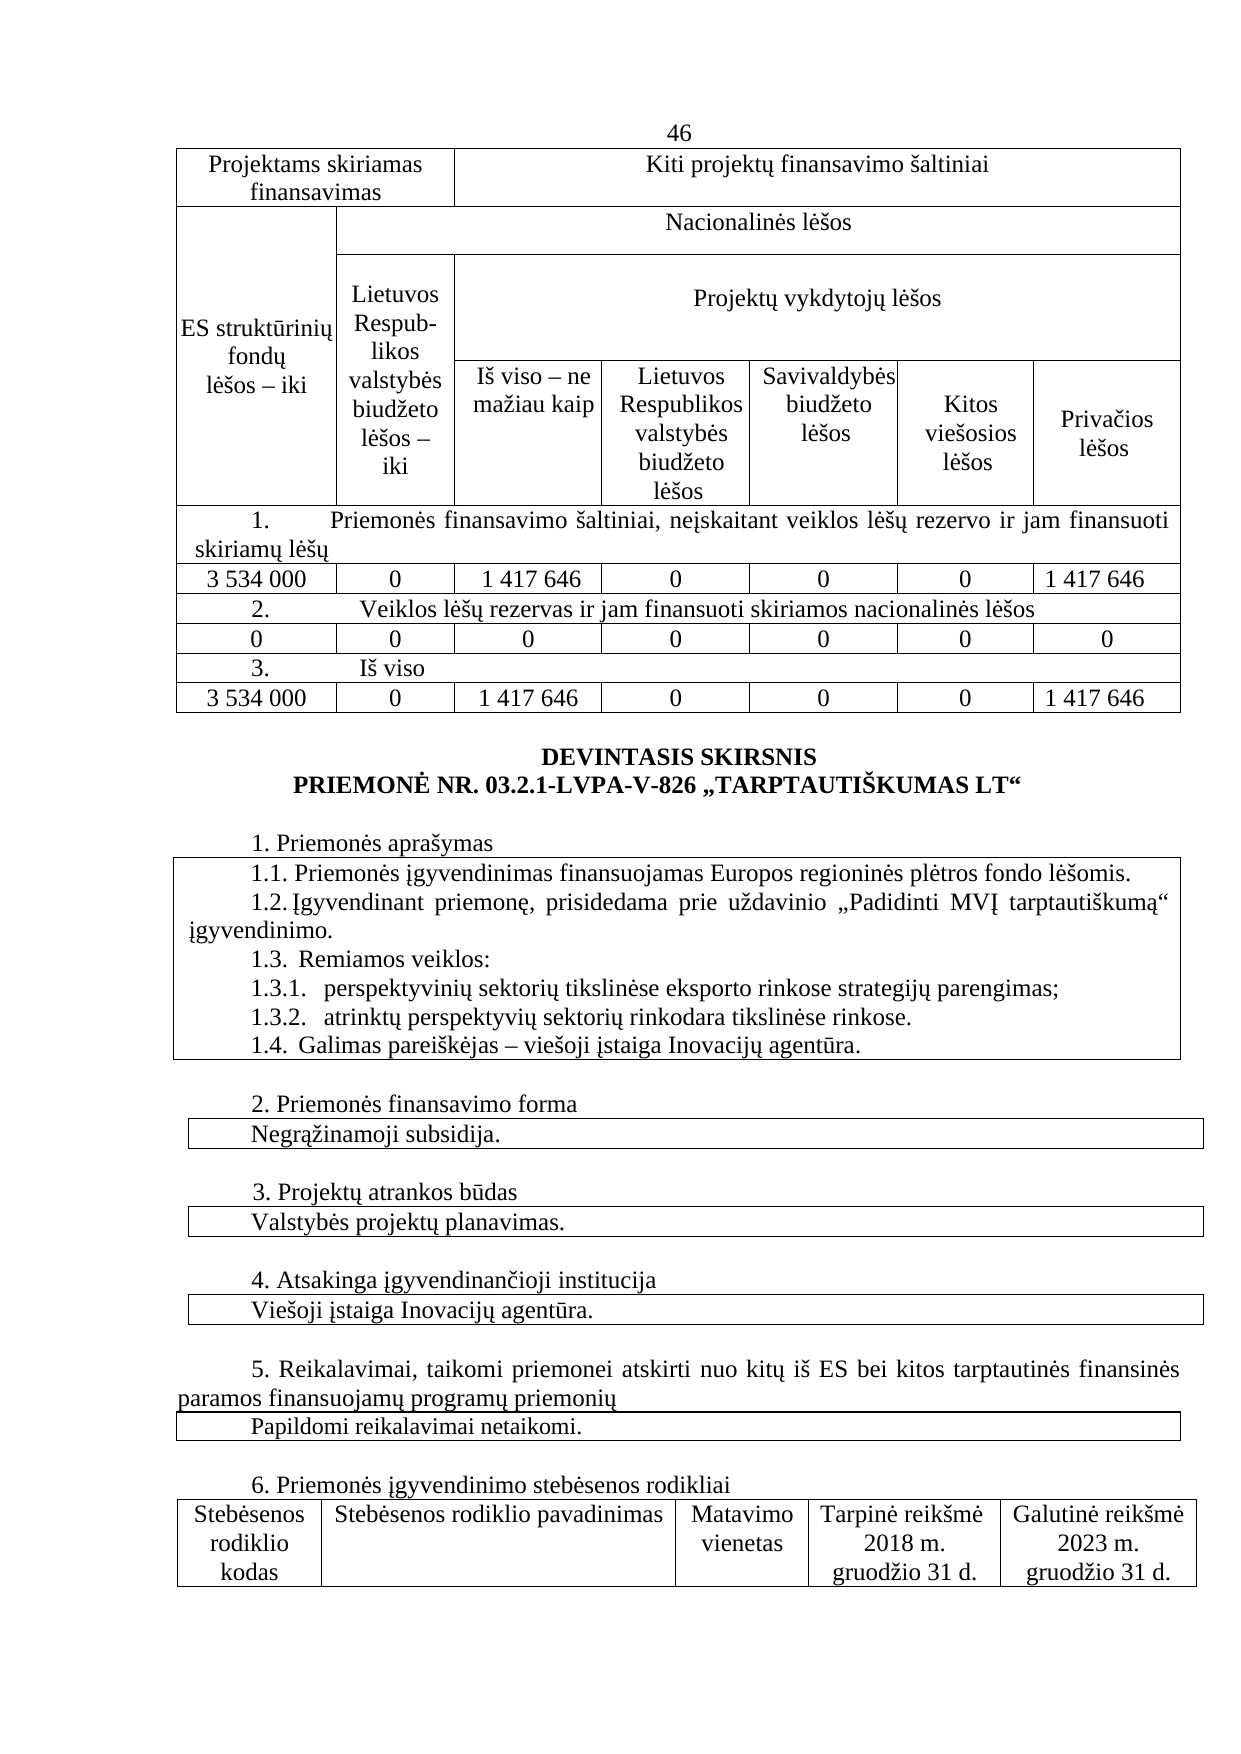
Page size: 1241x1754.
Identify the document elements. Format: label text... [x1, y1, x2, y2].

text 6. Priemonės įgyvendinimo stebėsenos rodikliai [177, 1470, 1181, 1498]
text 4. Atsakinga įgyvendinančioji institucija [177, 1266, 1181, 1294]
table_cell ES struktūrinių fondų lėšos – iki [177, 207, 336, 504]
table_cell 1.4. Galimas pareiškėjas – viešoji įstaiga Inovacijų agentūra. [174, 1030, 1180, 1059]
table_cell 0 [750, 683, 897, 712]
table_header Papildomi reikalavimai netaikomi. [177, 1413, 1180, 1440]
table_header Matavimo vienetas [676, 1500, 808, 1586]
text 1. Priemonės aprašymas [244, 828, 1181, 857]
table_cell 0 [337, 624, 454, 652]
text DEVINTASIS SKIRSNIS [177, 742, 1181, 771]
table_cell Lietuvos Respub-likos valstybės biudžeto lėšos – iki [337, 255, 454, 504]
table_header Tarpinė reikšmė 2018 m. gruodžio 31 d. [809, 1500, 1000, 1586]
table_cell Lietuvos Respublikos valstybės biudžeto lėšos [602, 361, 749, 504]
table_header 1.1. Priemonės įgyvendinimas finansuojamas Europos regioninės plėtros fondo lėšomis. [174, 858, 1180, 887]
table_cell 2. Veiklos lėšų rezervas ir jam finansuoti skiriamos nacionalinės lėšos [177, 594, 1180, 623]
text 5. Reikalavimai, taikomi priemonei atskirti nuo kitų iš ES bei kitos tarptautinės finansinės paramos finansuojamų programų priemonių [177, 1354, 1181, 1411]
table_cell Nacionalinės lėšos [337, 207, 1180, 253]
table_header Kiti projektų finansavimo šaltiniai [455, 149, 1180, 206]
table_header Stebėsenos rodiklio kodas [178, 1500, 321, 1586]
table_cell 1 417 646 [1034, 683, 1180, 712]
table_cell 0 [602, 624, 749, 652]
table_cell 1.3. Remiamos veiklos: 1.3.1. perspektyvinių sektorių tikslinėse eksporto rinkose strategijų parengimas; 1.3.2. atrinktų perspektyvių sektorių rinkodara tikslinėse rinkose. [174, 944, 1180, 1030]
table_cell Iš viso – ne mažiau kaip [455, 361, 601, 504]
table_cell 0 [602, 683, 749, 712]
table_cell 0 [177, 624, 336, 652]
table_header Valstybės projektų planavimas. [189, 1207, 1203, 1236]
table_cell 0 [337, 683, 454, 712]
table_cell 3 534 000 [177, 683, 336, 712]
table_cell 0 [337, 564, 454, 593]
table_cell 3 534 000 [177, 564, 336, 593]
table_header Galutinė reikšmė 2023 m. gruodžio 31 d. [1001, 1500, 1196, 1586]
table_cell 1 417 646 [1034, 564, 1180, 593]
table_header Projektams skiriamas finansavimas [177, 149, 454, 206]
table_header Negrąžinamoji subsidija. [189, 1119, 1203, 1147]
table_cell 0 [898, 624, 1033, 652]
table_cell 0 [750, 624, 897, 652]
table_header Stebėsenos rodiklio pavadinimas [322, 1500, 675, 1586]
table_cell 0 [750, 564, 897, 593]
table_cell 0 [898, 564, 1033, 593]
table_cell 0 [1034, 624, 1180, 652]
table_cell 0 [455, 624, 601, 652]
table_cell Privačios lėšos [1034, 361, 1180, 504]
table_cell 0 [898, 683, 1033, 712]
table_cell 1 417 646 [455, 564, 601, 593]
table_cell Kitos viešosios lėšos [898, 361, 1033, 504]
table_cell 1. Priemonės finansavimo šaltiniai, neįskaitant veiklos lėšų rezervo ir jam finansuoti skiriamų lėšų [177, 506, 1180, 563]
table_cell Savivaldybės biudžeto lėšos [750, 361, 897, 504]
table_header Viešoji įstaiga Inovacijų agentūra. [189, 1295, 1203, 1324]
table_cell 1.2. Įgyvendinant priemonę, prisidedama prie uždavinio „Padidinti MVĮ tarptautiškumą“ įgyvendinimo. [174, 887, 1180, 944]
text PRIEMONĖ NR. 03.2.1-LVPA-V-826 „TARPTAUTIŠKUMAS LT“ [177, 771, 1137, 799]
text 3. Projektų atrankos būdas [252, 1177, 1181, 1206]
text 2. Priemonės finansavimo forma [251, 1089, 1181, 1118]
table_cell 3. Iš viso [177, 654, 1180, 682]
table_cell 0 [602, 564, 749, 593]
table_cell Projektų vykdytojų lėšos [455, 255, 1180, 360]
table_cell 1 417 646 [455, 683, 601, 712]
